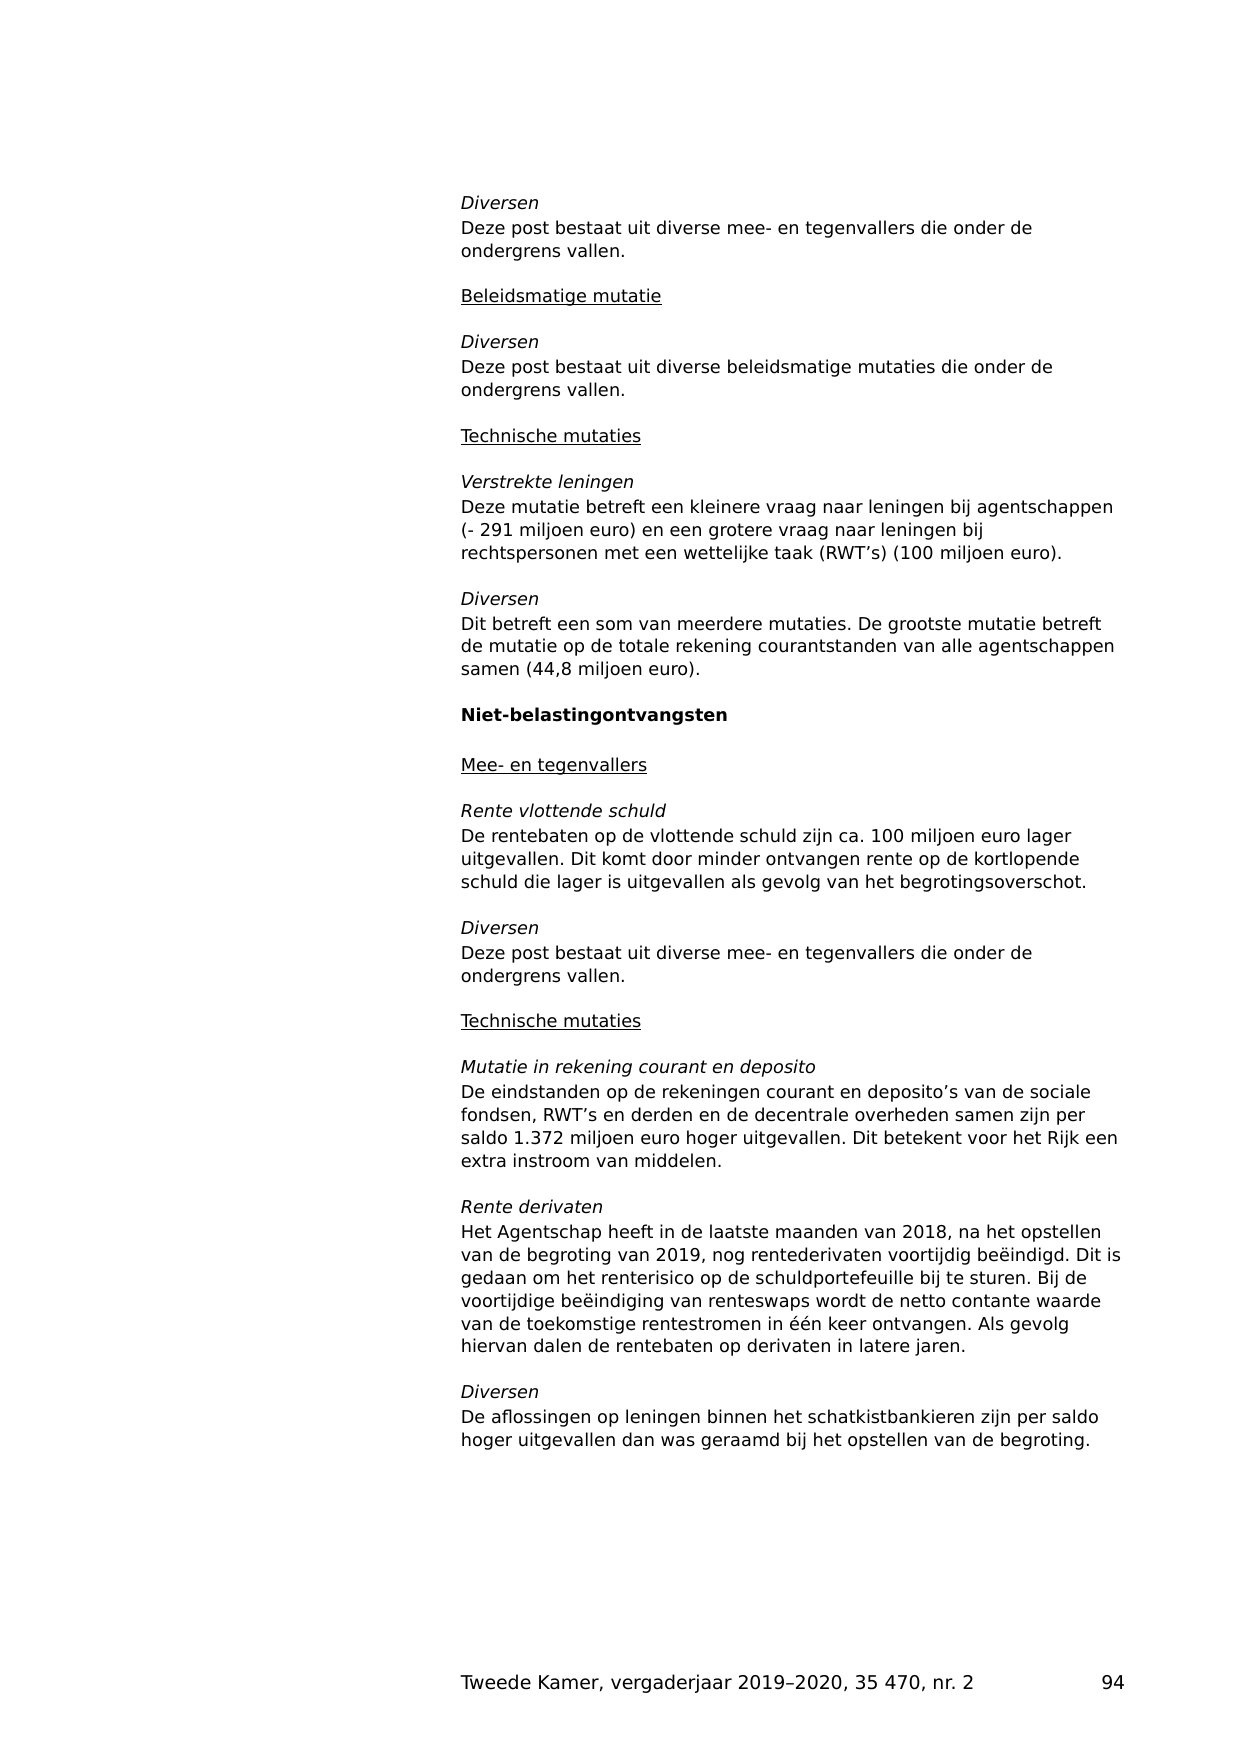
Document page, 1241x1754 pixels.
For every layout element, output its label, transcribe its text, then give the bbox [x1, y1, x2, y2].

text Beleidsmatige mutatie [461, 284, 1125, 307]
text Technische mutaties [461, 424, 1125, 447]
text Diversen [461, 330, 1125, 353]
text Mee- en tegenvallers [461, 753, 1125, 776]
text Mutatie in rekening courant en deposito [461, 1055, 1125, 1078]
text Verstrekte leningen [461, 470, 1125, 493]
text Rente vlottende schuld [461, 799, 1125, 822]
text Technische mutaties [461, 1009, 1125, 1032]
text De aflossingen op leningen binnen het schatkistbankieren zijn per saldo hoger uitgevallen dan was geraamd bij het opstellen van de begroting. [461, 1405, 1125, 1451]
text Deze post bestaat uit diverse mee- en tegenvallers die onder de ondergrens vallen. [461, 216, 1125, 262]
text Diversen [461, 191, 1125, 214]
text Rente derivaten [461, 1195, 1125, 1218]
text Diversen [461, 1380, 1125, 1403]
text De rentebaten op de vlottende schuld zijn ca. 100 miljoen euro lager uitgevallen. Dit komt door minder ontvangen rente op de kortlopende schuld die lager is uitgevallen als gevolg van het begrotingsoverschot. [461, 824, 1125, 893]
text Deze mutatie betreft een kleinere vraag naar leningen bij agentschappen (- 291 miljoen euro) en een grotere vraag naar leningen bij rechtspersonen met een wettelijke taak (RWT’s) (100 miljoen euro). [461, 495, 1125, 564]
text Deze post bestaat uit diverse beleidsmatige mutaties die onder de ondergrens vallen. [461, 355, 1125, 401]
text Het Agentschap heeft in de laatste maanden van 2018, na het opstellen van de begroting van 2019, nog rentederivaten voortijdig beëindigd. Dit is gedaan om het renterisico op de schuldportefeuille bij te sturen. Bij de voortijdige beëindiging van renteswaps wordt de netto contante waarde van de toekomstige rentestromen in één keer ontvangen. Als gevolg hiervan dalen de rentebaten op derivaten in latere jaren. [461, 1220, 1125, 1357]
text Diversen [461, 916, 1125, 939]
text Deze post bestaat uit diverse mee- en tegenvallers die onder de ondergrens vallen. [461, 941, 1125, 987]
text De eindstanden op de rekeningen courant en deposito’s van de sociale fondsen, RWT’s en derden en de decentrale overheden samen zijn per saldo 1.372 miljoen euro hoger uitgevallen. Dit betekent voor het Rijk een extra instroom van middelen. [461, 1080, 1125, 1172]
text Niet-belastingontvangsten [461, 703, 1125, 726]
text Dit betreft een som van meerdere mutaties. De grootste mutatie betreft de mutatie op de totale rekening courantstanden van alle agentschappen samen (44,8 miljoen euro). [461, 612, 1125, 680]
text Diversen [461, 587, 1125, 609]
